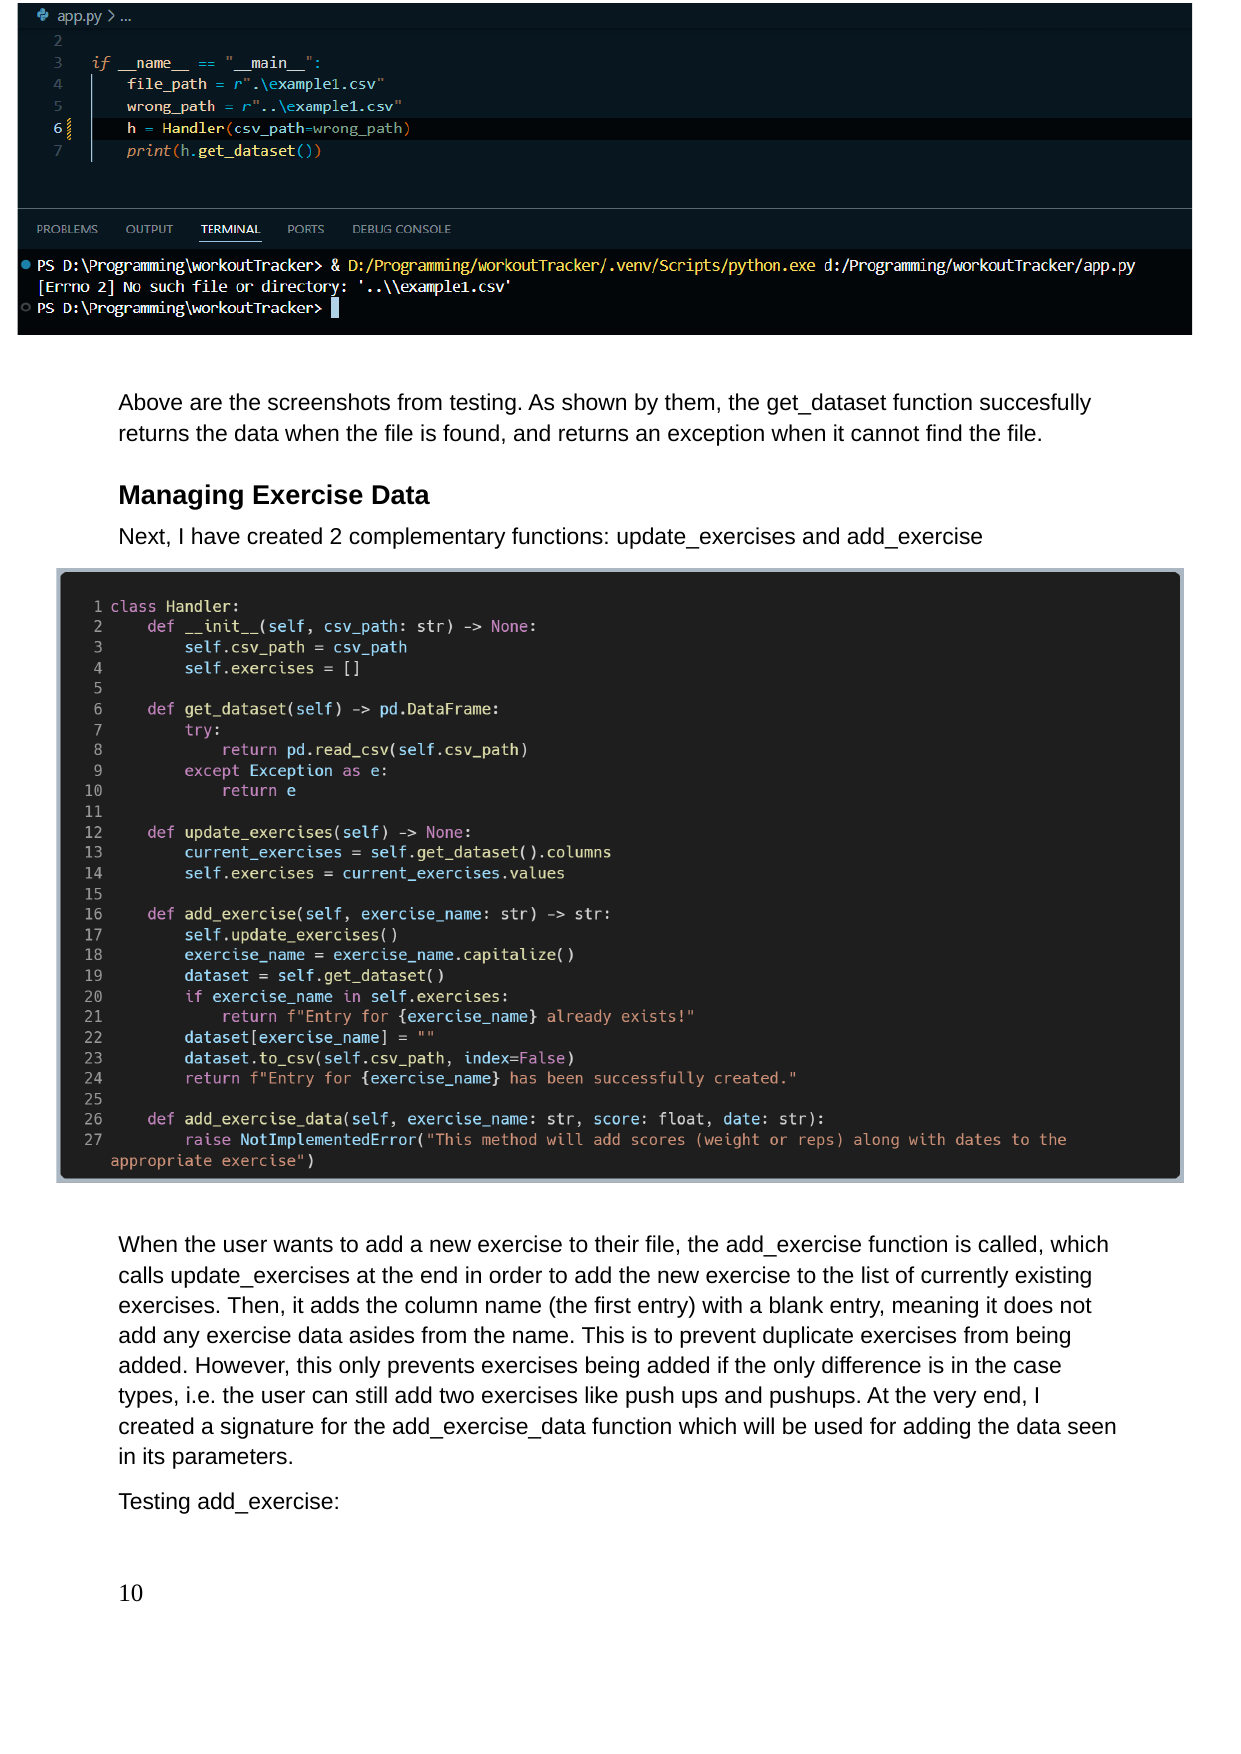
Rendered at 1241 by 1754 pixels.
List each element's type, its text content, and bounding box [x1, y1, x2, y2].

picture [56, 567, 1184, 1183]
text When the user wants to add a new exercise to their file, the add_exercise function is called, which calls update_exercises at the end in order to add the new exercise to the list of currently existing exercises. Then, it adds the column name (the first entry) with a blank entry, meaning it does not add any exercise data asides from the name. This is to prevent duplicate exercises from being added. However, this only prevents exercises being added if the only difference is in the case types, i.e. the user can still add two exercises like push ups and pushups. At the very end, I created a signature for the add_exercise_data function which will be used for adding the data seen in its parameters. [118, 1231, 1122, 1469]
picture [17, 3, 1193, 335]
text Next, I have created 2 complementary functions: update_exercises and add_exercise [118, 523, 1122, 549]
text Testing add_exercise: [118, 1488, 1122, 1514]
subtitle Managing Exercise Data [118, 479, 1122, 510]
text Above are the screenshots from testing. As shown by them, the get_dataset function succesfully returns the data when the file is found, and returns an exception when it cannot find the file. [118, 389, 1122, 446]
